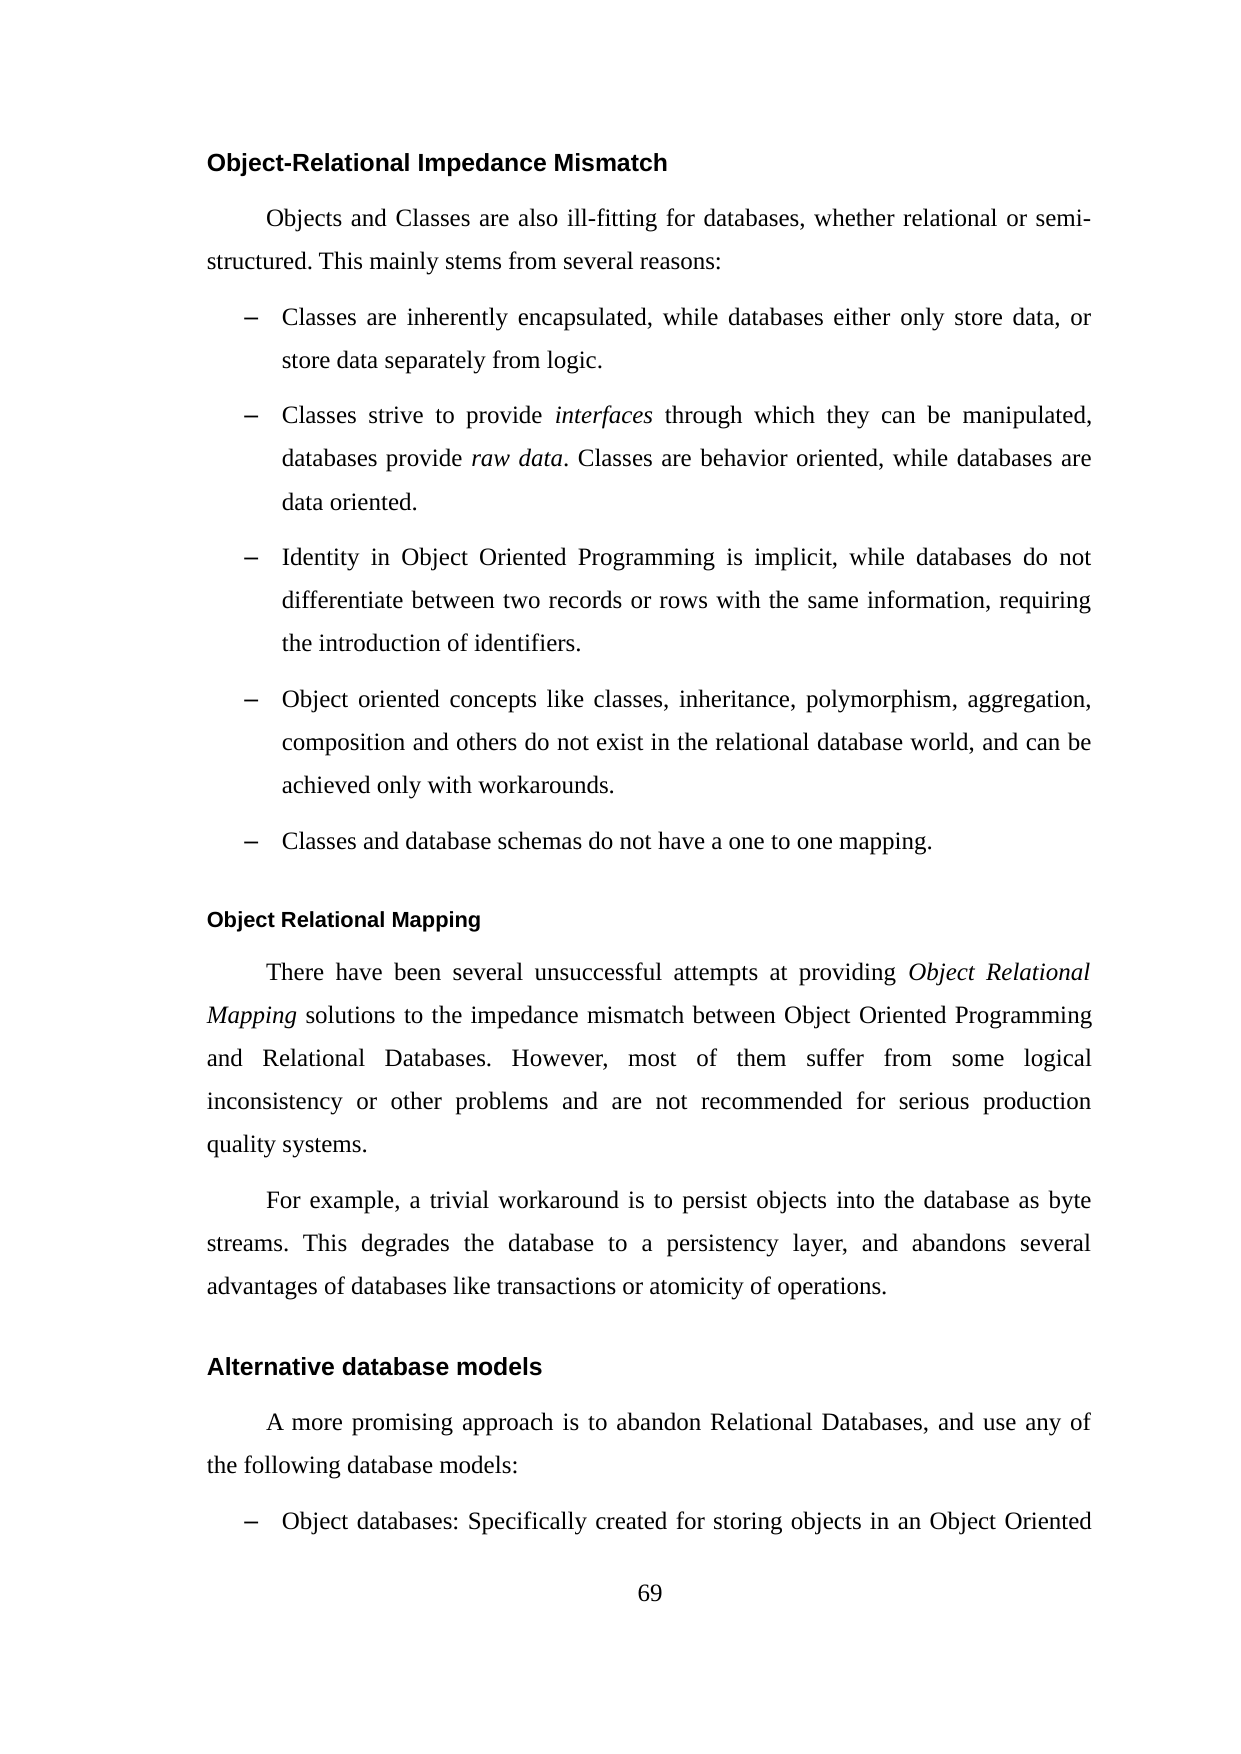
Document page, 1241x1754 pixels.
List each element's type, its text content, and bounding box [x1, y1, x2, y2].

text Objects and Classes are also ill-fitting for databases, whether relational or semi-structured. This mainly stems from several reasons: [207, 203, 1093, 275]
subtitle Alternative database models [207, 1352, 1093, 1381]
subtitle Object Relational Mapping [207, 907, 1093, 932]
text A more promising approach is to abandon Relational Databases, and use any of the following database models: [207, 1407, 1093, 1479]
list Classes strive to provide interfaces through which they can be manipulated, databases provide raw data. Classes are behavior oriented, while databases are data oriented. [244, 400, 1093, 515]
text There have been several unsuccessful attempts at providing Object Relational Mapping solutions to the impedance mismatch between Object Oriented Programming and Relational Databases. However, most of them suffer from some logical inconsistency or other problems and are not recommended for serious production quality systems. [207, 957, 1093, 1158]
list Classes are inherently encapsulated, while databases either only store data, or store data separately from logic. [244, 302, 1093, 373]
list Object oriented concepts like classes, inheritance, polymorphism, aggregation, composition and others do not exist in the relational database world, and can be achieved only with workarounds. [244, 684, 1093, 799]
list Object databases: Specifically created for storing objects in an Object Oriented [244, 1506, 1093, 1535]
text For example, a trivial workaround is to persist objects into the database as byte streams. This degrades the database to a persistency layer, and abandons several advantages of databases like transactions or atomicity of operations. [207, 1185, 1093, 1300]
list Identity in Object Oriented Programming is implicit, while databases do not differentiate between two records or rows with the same information, requiring the introduction of identifiers. [244, 542, 1093, 657]
subtitle Object-Relational Impedance Mismatch [207, 148, 1093, 176]
list Classes and database schemas do not have a one to one mapping. [244, 826, 1093, 855]
